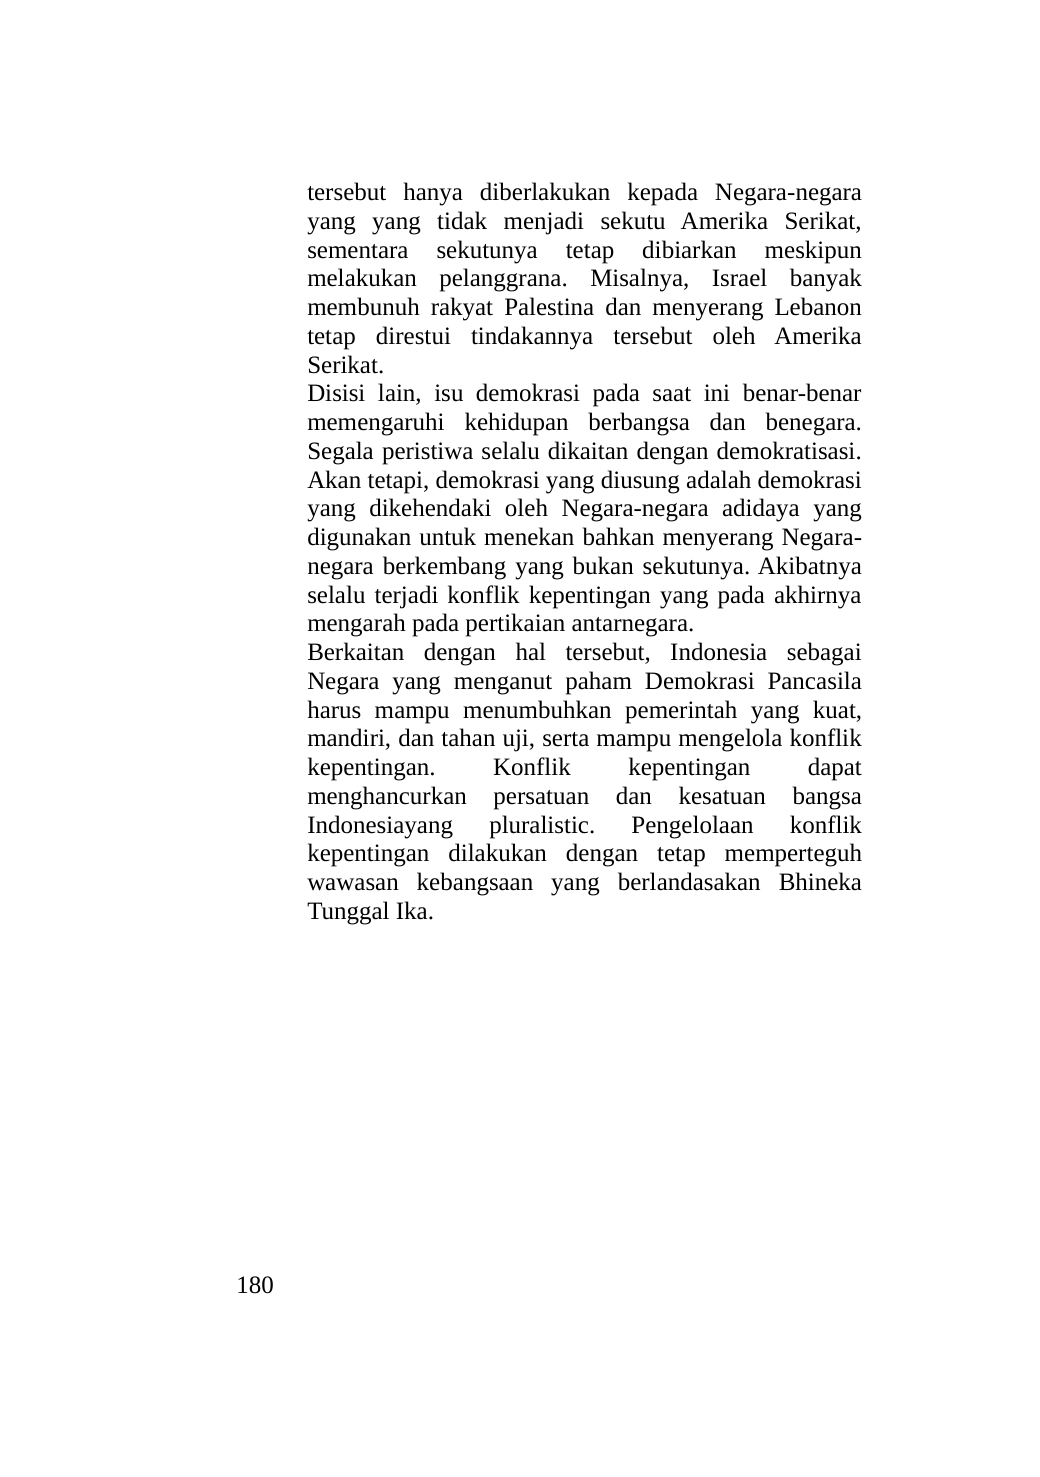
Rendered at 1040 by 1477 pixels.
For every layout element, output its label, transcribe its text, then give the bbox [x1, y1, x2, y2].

text Disisi lain, isu demokrasi pada saat ini benar-benar memengaruhi kehidupan berbangsa dan benegara. Segala peristiwa selalu dikaitan dengan demokratisasi. Akan tetapi, demokrasi yang diusung adalah demokrasi yang dikehendaki oleh Negara-negara adidaya yang digunakan untuk menekan bahkan menyerang Negara-negara berkembang yang bukan sekutunya. Akibatnya selalu terjadi konflik kepentingan yang pada akhirnya mengarah pada pertikaian antarnegara. [307, 378, 862, 637]
text tersebut hanya diberlakukan kepada Negara-negara yang yang tidak menjadi sekutu Amerika Serikat, sementara sekutunya tetap dibiarkan meskipun melakukan pelanggrana. Misalnya, Israel banyak membunuh rakyat Palestina dan menyerang Lebanon tetap direstui tindakannya tersebut oleh Amerika Serikat. [307, 177, 862, 378]
text Berkaitan dengan hal tersebut, Indonesia sebagai Negara yang menganut paham Demokrasi Pancasila harus mampu menumbuhkan pemerintah yang kuat, mandiri, dan tahan uji, serta mampu mengelola konflik kepentingan. Konflik kepentingan dapat menghancurkan persatuan dan kesatuan bangsa Indonesiayang pluralistic. Pengelolaan konflik kepentingan dilakukan dengan tetap memperteguh wawasan kebangsaan yang berlandasakan Bhineka Tunggal Ika. [307, 637, 862, 925]
